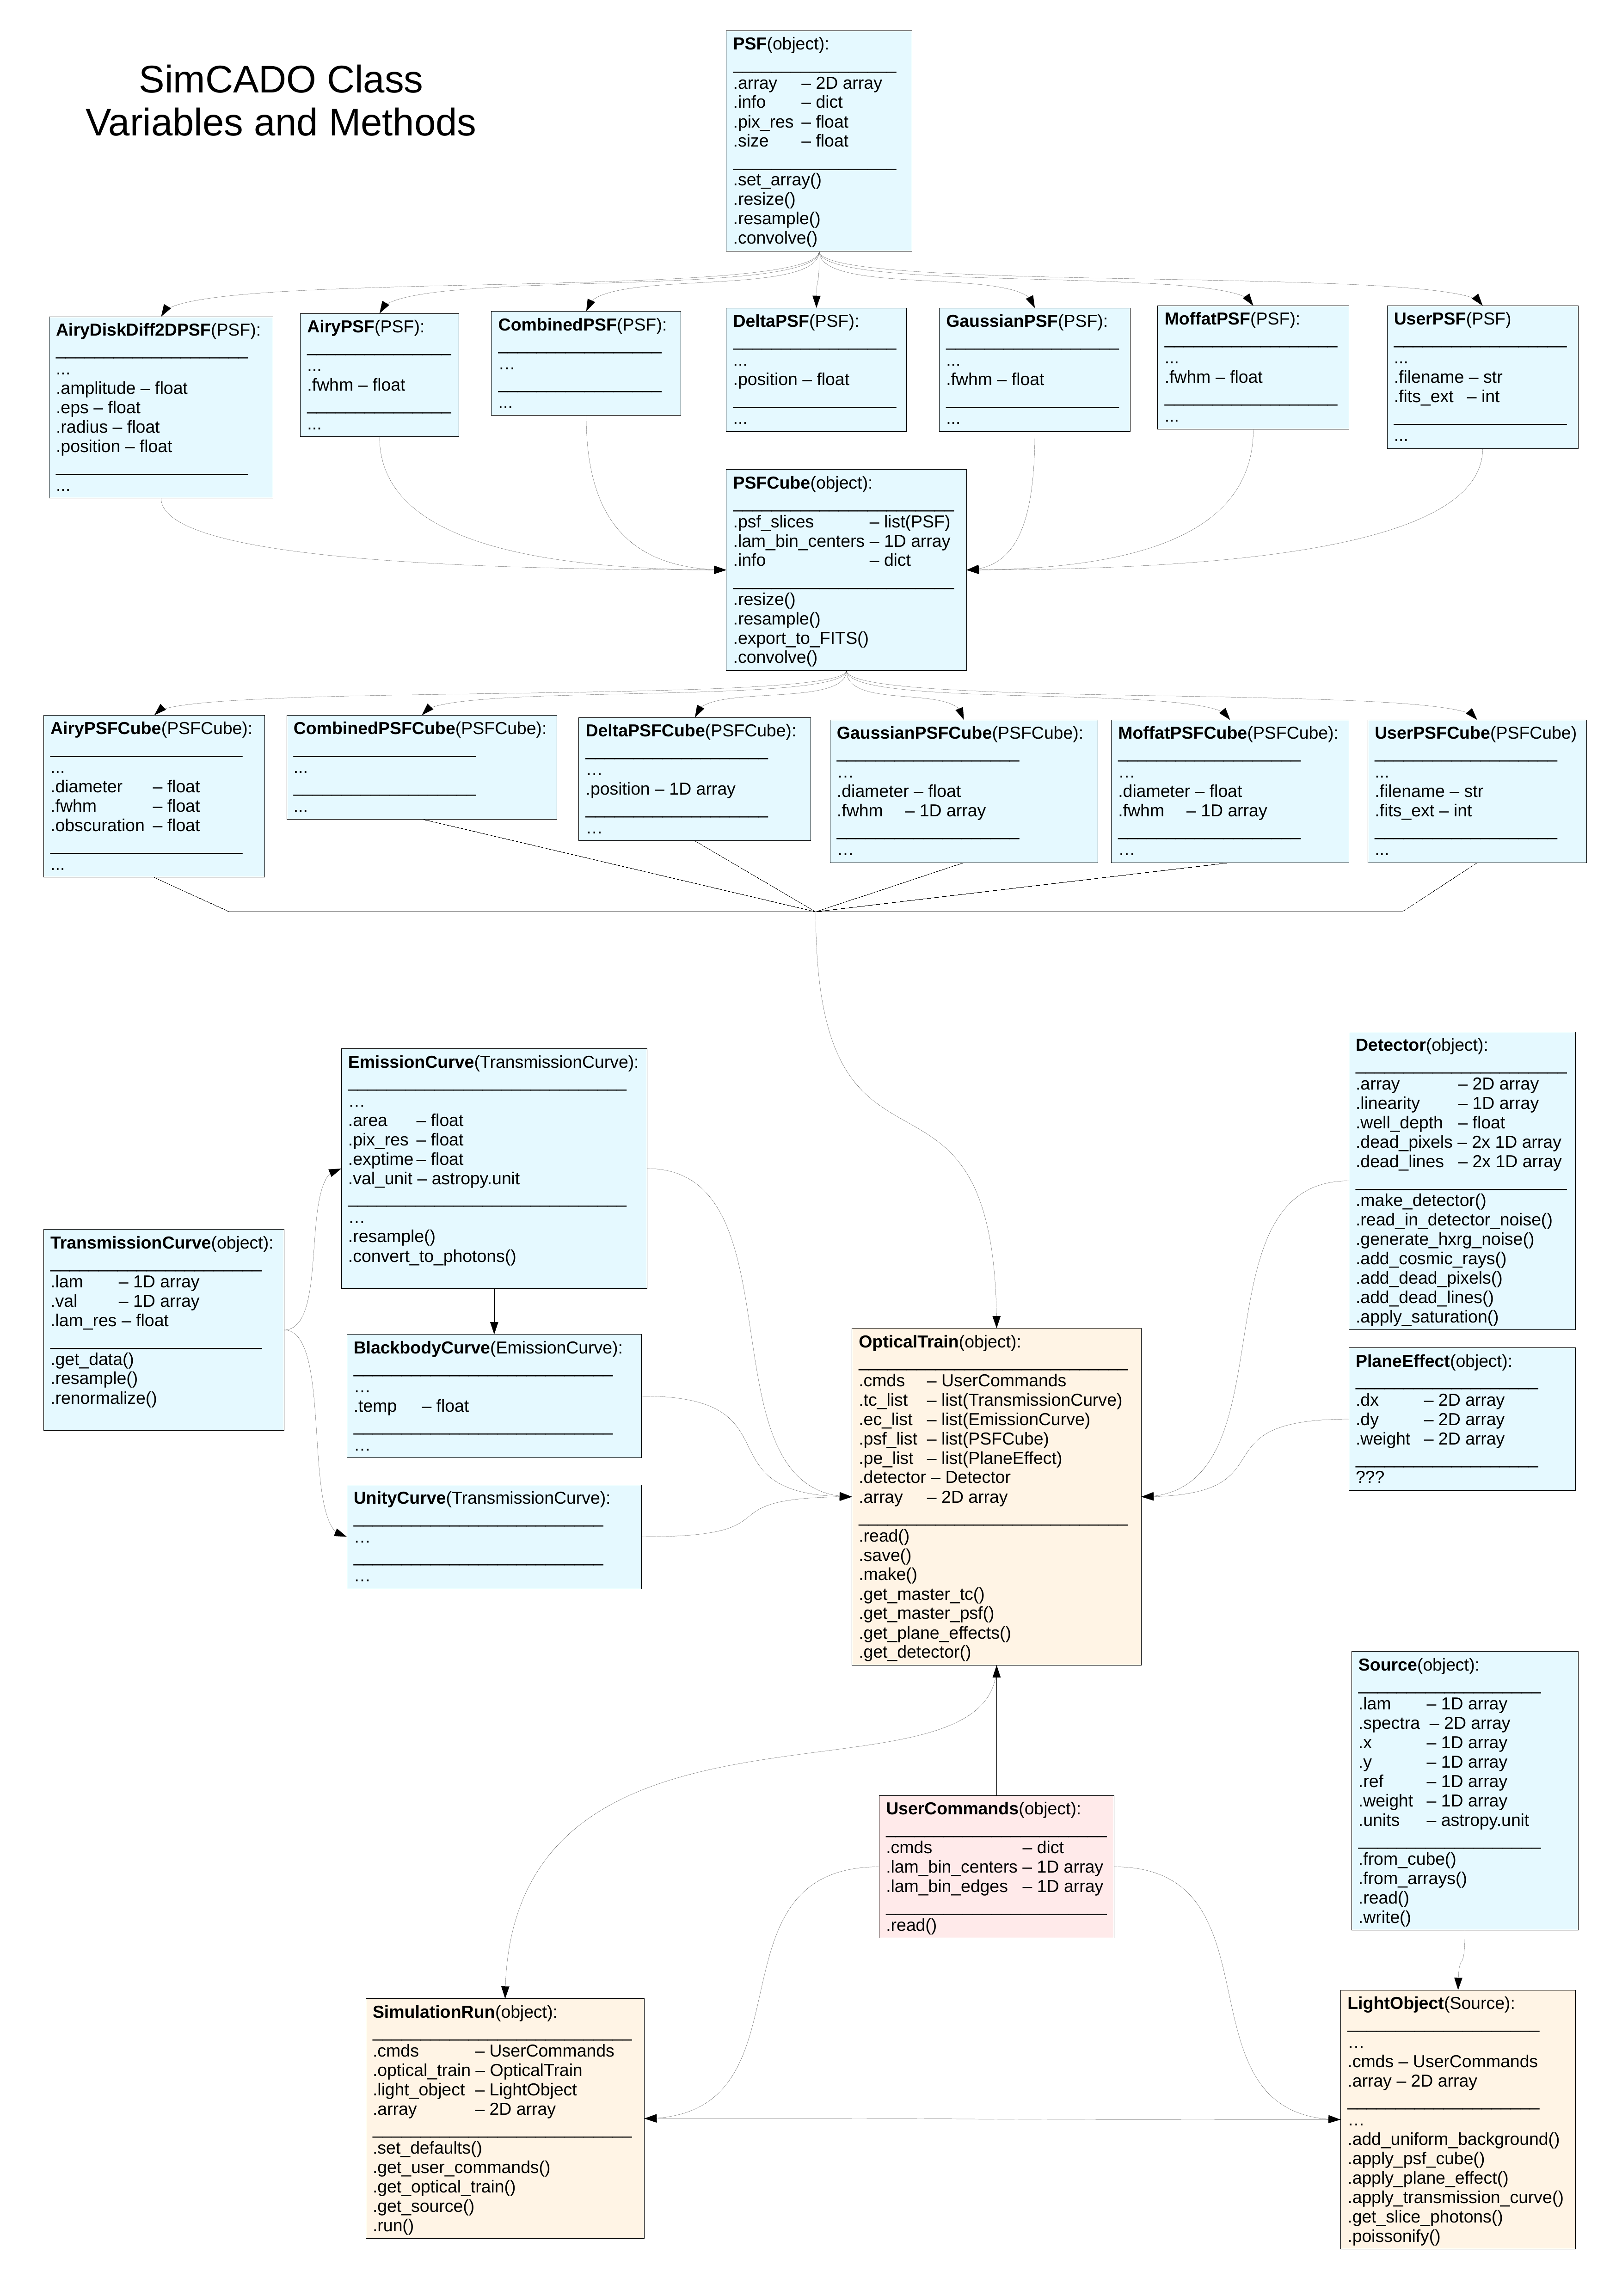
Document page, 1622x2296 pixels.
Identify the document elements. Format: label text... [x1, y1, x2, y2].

text_box UserPSFCube(PSFCube) ___________________ ... .filename – str .fits_ext – int ___________________ ... [1368, 720, 1587, 863]
text_box PSFCube(object): _______________________ .psf_slices – list(PSF) .lam_bin_centers – 1D array .info – dict _______________________ .resize() .resample() .export_to_FITS() .convolve() [726, 469, 967, 671]
text_box TransmissionCurve(object): ______________________ .lam – 1D array .val – 1D array .lam_res – float ______________________ .get_data() .resample() .renormalize() [43, 1229, 284, 1431]
text_box MoffatPSF(PSF): __________________ ... .fwhm – float __________________ ... [1157, 306, 1349, 429]
text_box UnityCurve(TransmissionCurve): __________________________ … __________________________ … [347, 1485, 642, 1589]
text_box GaussianPSFCube(PSFCube): ___________________ … .diameter – float .fwhm – 1D array ___________________ … [830, 720, 1098, 863]
text_box EmissionCurve(TransmissionCurve): _____________________________ … .area – float .pix_res – float .exptime – float .val_unit – astropy.unit _____________________________ … .resample() .convert_to_photons() [341, 1048, 647, 1289]
text_box LightObject(Source): ____________________ … .cmds – UserCommands .array – 2D array ____________________ … .add_uniform_background() .apply_psf_cube() .apply_plane_effect() .apply_transmission_curve() .get_slice_photons() .poissonify() [1340, 1990, 1576, 2249]
text_box AiryDiskDiff2DPSF(PSF): ____________________ ... .amplitude – float .eps – float .radius – float .position – float ____________________ ... [49, 317, 273, 498]
text_box DeltaPSFCube(PSFCube): ___________________ … .position – 1D array ___________________ … [578, 717, 811, 841]
text_box UserPSF(PSF) __________________ ... .filename – str .fits_ext – int __________________ ... [1387, 306, 1579, 449]
text_box PSF(object): _________________ .array – 2D array .info – dict .pix_res – float .size – float _________________ .set_array() .resize() .resample() .convolve() [726, 31, 912, 251]
text_box MoffatPSFCube(PSFCube): ___________________ … .diameter – float .fwhm – 1D array ___________________ … [1111, 720, 1349, 863]
text_box AiryPSFCube(PSFCube): ____________________ ... .diameter – float .fwhm – float .obscuration – float ____________________ ... [43, 715, 265, 877]
text_box SimCADO Class Variables and Methods [60, 55, 503, 147]
text_box UserCommands(object): _______________________ .cmds – dict .lam_bin_centers – 1D array .lam_bin_edges – 1D array _______________________ .read() [879, 1795, 1114, 1938]
text_box BlackbodyCurve(EmissionCurve): ___________________________ … .temp – float ___________________________ … [347, 1334, 642, 1458]
text_box DeltaPSF(PSF): _________________ ... .position – float _________________ ... [726, 308, 907, 432]
text_box CombinedPSFCube(PSFCube): ___________________ ... ___________________ ... [287, 715, 557, 820]
text_box GaussianPSF(PSF): __________________ ... .fwhm – float __________________ ... [939, 308, 1130, 432]
text_box PlaneEffect(object): ___________________ .dx – 2D array .dy – 2D array .weight – 2D array ___________________ ??? [1349, 1347, 1576, 1491]
text_box OpticalTrain(object): ____________________________ .cmds – UserCommands .tc_list – list(TransmissionCurve) .ec_list – list(EmissionCurve) .psf_list – list(PSFCube) .pe_list – list(PlaneEffect) .detector – Detector .array – 2D array ____________________________ .read() .save() .make() .get_master_tc() .get_master_psf() .get_plane_effects() .get_detector() [852, 1328, 1142, 1665]
text_box SimulationRun(object): ___________________________ .cmds – UserCommands .optical_train – OpticalTrain .light_object – LightObject .array – 2D array ___________________________ .set_defaults() .get_user_commands() .get_optical_train() .get_source() .run() [366, 1998, 645, 2239]
text_box AiryPSF(PSF): _______________ ... .fwhm – float _______________ ... [300, 313, 459, 437]
text_box Detector(object): ______________________ .array – 2D array .linearity – 1D array .well_depth – float .dead_pixels – 2x 1D array .dead_lines – 2x 1D array ______________________ .make_detector() .read_in_detector_noise() .generate_hxrg_noise() .add_cosmic_rays() .add_dead_pixels() .add_dead_lines() .apply_saturation() [1349, 1032, 1576, 1330]
text_box Source(object): ___________________ .lam – 1D array .spectra – 2D array .x – 1D array .y – 1D array .ref – 1D array .weight – 1D array .units – astropy.unit ___________________ .from_cube() .from_arrays() .read() .write() [1352, 1651, 1579, 1930]
text_box CombinedPSF(PSF): _________________ … _________________ ... [491, 311, 681, 416]
